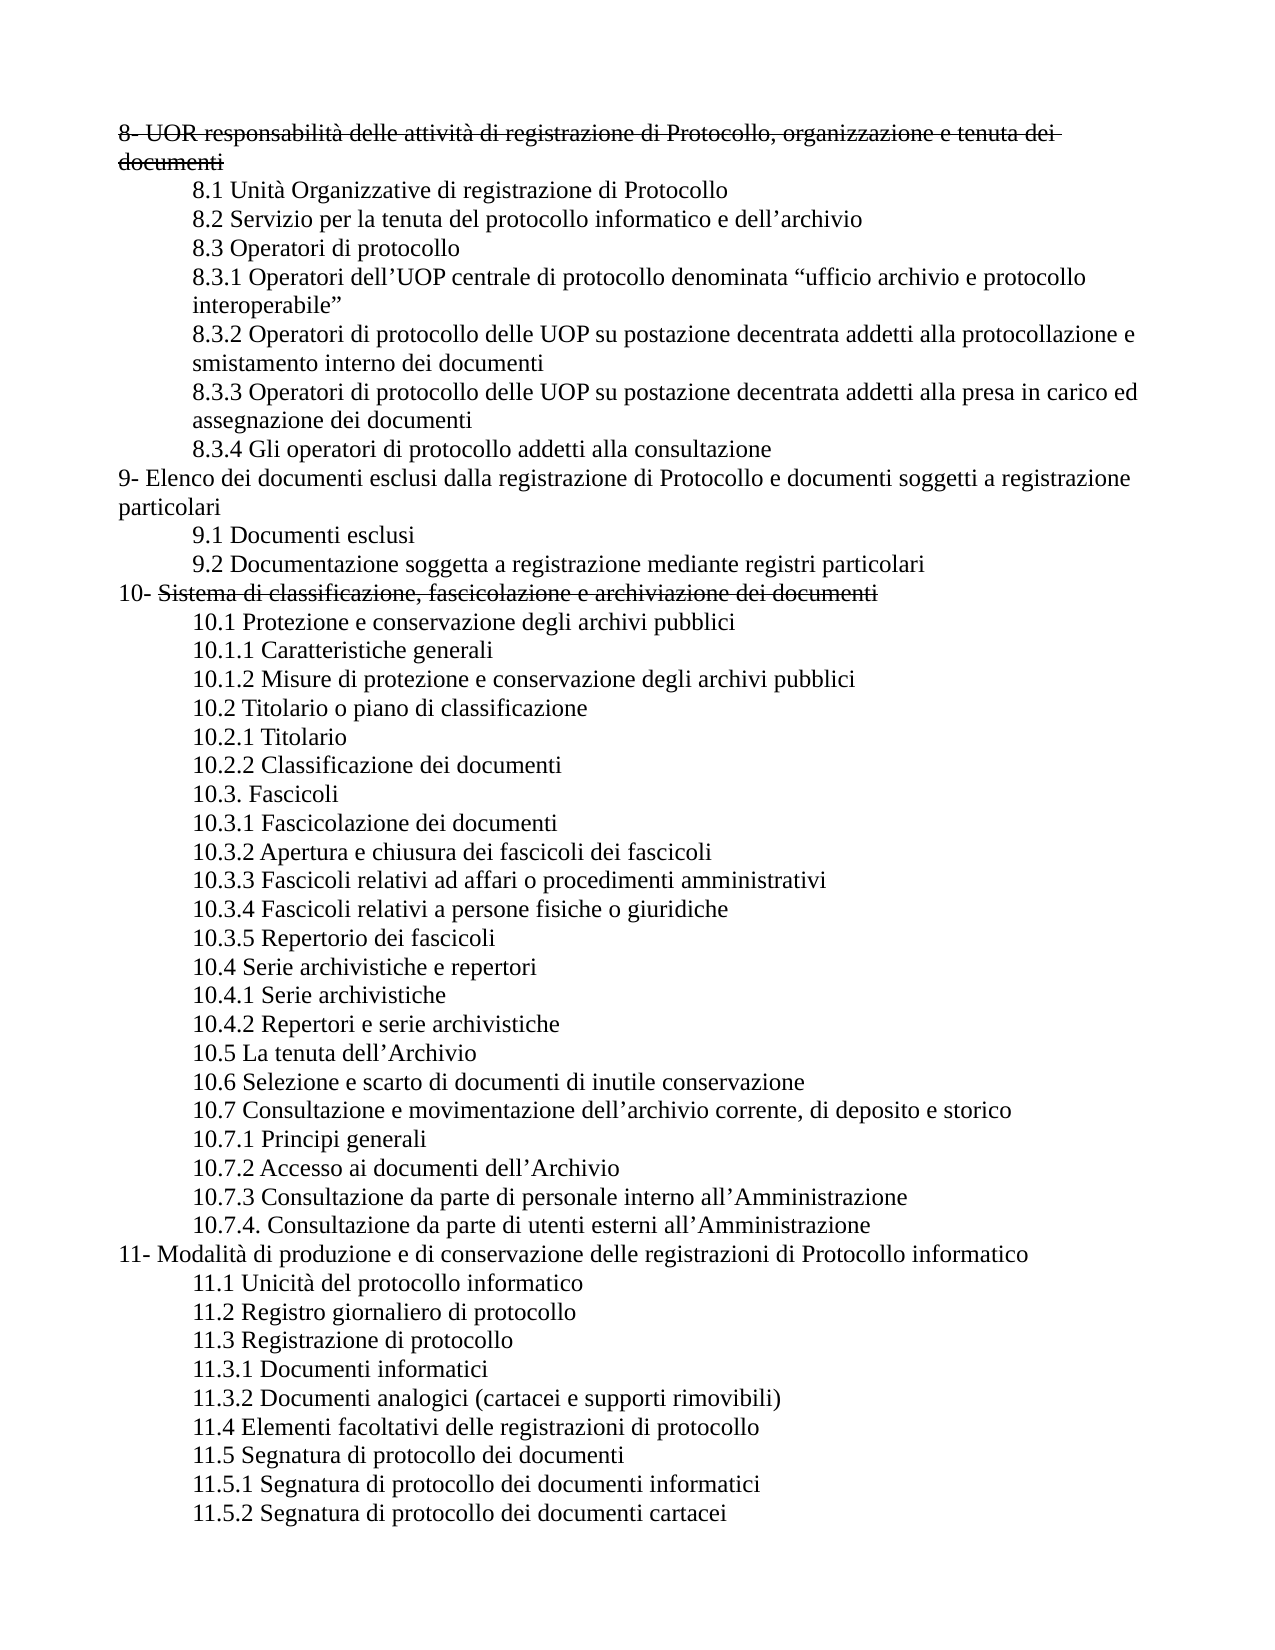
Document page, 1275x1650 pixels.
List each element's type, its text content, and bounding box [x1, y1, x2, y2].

text 8.3.1 Operatori dell’UOP centrale di protocollo denominata “ufficio archivio e protocollo interoperabile” [192, 262, 1157, 319]
text 8.3.2 Operatori di protocollo delle UOP su postazione decentrata addetti alla protocollazione e smistamento interno dei documenti [192, 319, 1157, 377]
text 10.2.1 Titolario [192, 722, 1157, 751]
text 10.1.2 Misure di protezione e conservazione degli archivi pubblici [192, 664, 1157, 693]
text 10.1.1 Caratteristiche generali [192, 636, 1157, 664]
text 8.2 Servizio per la tenuta del protocollo informatico e dell’archivio [192, 204, 1157, 233]
text 11.5 Segnatura di protocollo dei documenti [192, 1441, 1157, 1469]
text 10.3.3 Fascicoli relativi ad affari o procedimenti amministrativi [192, 866, 1157, 894]
text 8- UOR responsabilità delle attività di registrazione di Protocollo, organizzazione e tenuta dei documenti [118, 118, 1157, 176]
text 11- Modalità di produzione e di conservazione delle registrazioni di Protocollo informatico [118, 1239, 1157, 1268]
text 9.1 Documenti esclusi [192, 521, 1157, 549]
text 11.2 Registro giornaliero di protocollo [192, 1297, 1157, 1326]
text 10.7.4. Consultazione da parte di utenti esterni all’Amministrazione [192, 1211, 1157, 1239]
text 10.3.1 Fascicolazione dei documenti [192, 808, 1157, 837]
text 8.3 Operatori di protocollo [192, 233, 1157, 262]
text 10.7 Consultazione e movimentazione dell’archivio corrente, di deposito e storico [192, 1096, 1157, 1124]
text 10.4.1 Serie archivistiche [192, 981, 1157, 1009]
text 10.1 Protezione e conservazione degli archivi pubblici [192, 607, 1157, 636]
text 10.4 Serie archivistiche e repertori [192, 952, 1157, 981]
text 11.4 Elementi facoltativi delle registrazioni di protocollo [192, 1412, 1157, 1441]
text 10.3.5 Repertorio dei fascicoli [192, 923, 1157, 952]
text 10.3.2 Apertura e chiusura dei fascicoli dei fascicoli [192, 837, 1157, 866]
text 10.7.1 Principi generali [192, 1124, 1157, 1153]
text 11.3.1 Documenti informatici [192, 1354, 1157, 1383]
text 9.2 Documentazione soggetta a registrazione mediante registri particolari [192, 549, 1157, 578]
text 8.1 Unità Organizzative di registrazione di Protocollo [192, 176, 1157, 204]
text 11.3.2 Documenti analogici (cartacei e supporti rimovibili) [192, 1383, 1157, 1412]
text 10.5 La tenuta dell’Archivio [192, 1038, 1157, 1067]
text 8.3.4 Gli operatori di protocollo addetti alla consultazione [192, 434, 1157, 463]
text 10.2.2 Classificazione dei documenti [192, 751, 1157, 779]
text 10- Sistema di classificazione, fascicolazione e archiviazione dei documenti [118, 578, 1157, 607]
text 10.3. Fascicoli [192, 779, 1157, 808]
text 11.5.2 Segnatura di protocollo dei documenti cartacei [192, 1498, 1157, 1527]
text 10.2 Titolario o piano di classificazione [192, 693, 1157, 722]
text 11.5.1 Segnatura di protocollo dei documenti informatici [192, 1469, 1157, 1498]
text 10.3.4 Fascicoli relativi a persone fisiche o giuridiche [192, 894, 1157, 923]
text 10.7.2 Accesso ai documenti dell’Archivio [192, 1153, 1157, 1182]
text 10.7.3 Consultazione da parte di personale interno all’Amministrazione [192, 1182, 1157, 1211]
text 11.3 Registrazione di protocollo [192, 1326, 1157, 1354]
text 10.4.2 Repertori e serie archivistiche [192, 1009, 1157, 1038]
text 9- Elenco dei documenti esclusi dalla registrazione di Protocollo e documenti soggetti a registrazione particolari [118, 463, 1157, 521]
text 8.3.3 Operatori di protocollo delle UOP su postazione decentrata addetti alla presa in carico ed assegnazione dei documenti [192, 377, 1157, 434]
text 11.1 Unicità del protocollo informatico [192, 1268, 1157, 1297]
text 10.6 Selezione e scarto di documenti di inutile conservazione [192, 1067, 1157, 1096]
